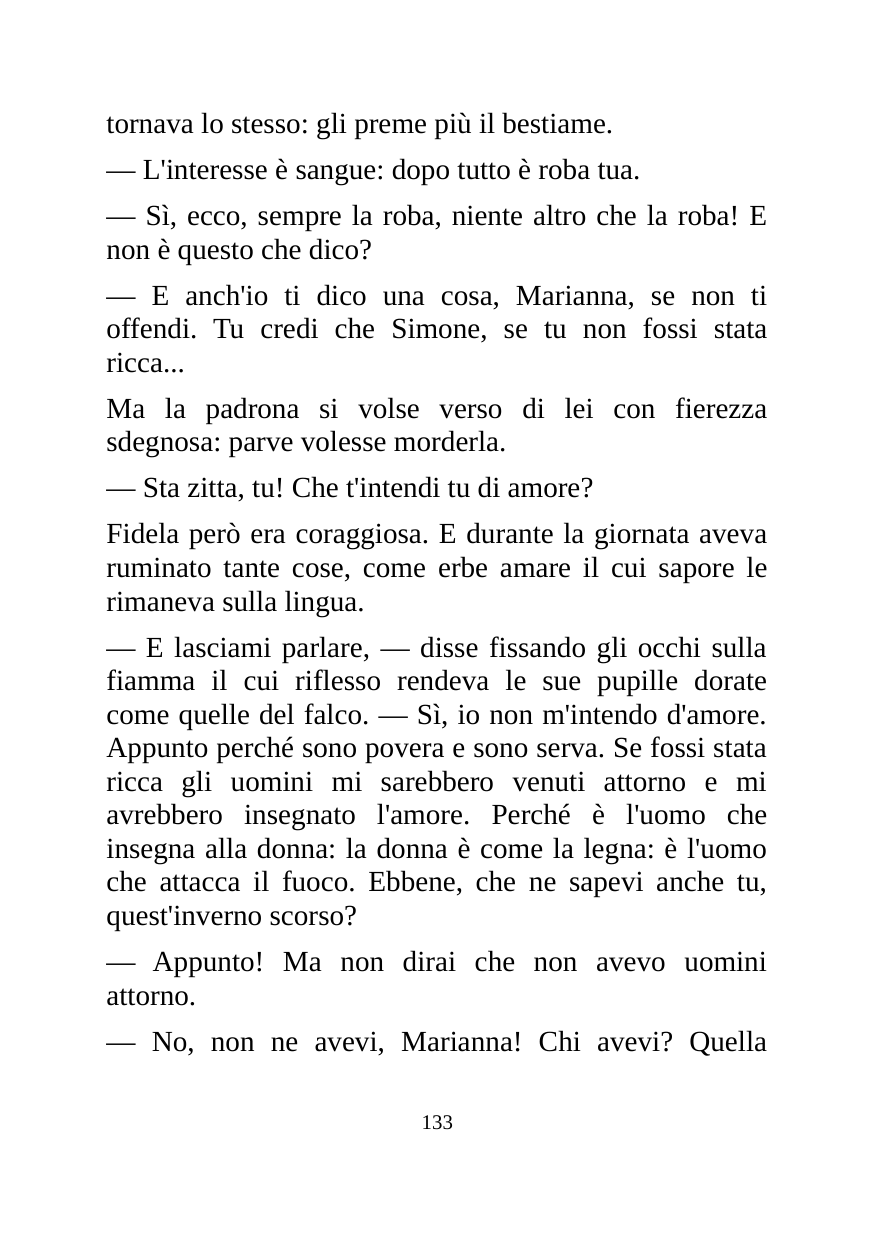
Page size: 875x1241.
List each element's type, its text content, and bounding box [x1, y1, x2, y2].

text — Sì, ecco, sempre la roba, niente altro che la roba! E non è questo che dico? [106, 198, 768, 265]
text Fidela però era coraggiosa. E durante la giornata aveva ruminato tante cose, come erbe amare il cui sapore le rimaneva sulla lingua. [106, 517, 768, 617]
text — E anch'io ti dico una cosa, Marianna, se non ti offendi. Tu credi che Simone, se tu non fossi stata ricca... [106, 278, 768, 378]
text — Appunto! Ma non dirai che non avevo uomini attorno. [106, 944, 768, 1011]
text — L'interesse è sangue: dopo tutto è roba tua. [106, 152, 768, 186]
text — No, non ne avevi, Marianna! Chi avevi? Quella [106, 1024, 768, 1057]
text Ma la padrona si volse verso di lei con fierezza sdegnosa: parve volesse morderla. [106, 391, 768, 458]
text — E lasciami parlare, — disse fissando gli occhi sulla fiamma il cui riflesso rendeva le sue pupille dorate come quelle del falco. — Sì, io non m'intendo d'amore. Appunto perché sono povera e sono serva. Se fossi stata ricca gli uomini mi sarebbero venuti attorno e mi avrebbero insegnato l'amore. Perché è l'uomo che insegna alla donna: la donna è come la legna: è l'uomo che attacca il fuoco. Ebbene, che ne sapevi anche tu, quest'inverno scorso? [106, 630, 768, 932]
text — Sta zitta, tu! Che t'intendi tu di amore? [106, 471, 768, 504]
text tornava lo stesso: gli preme più il bestiame. [106, 106, 768, 140]
